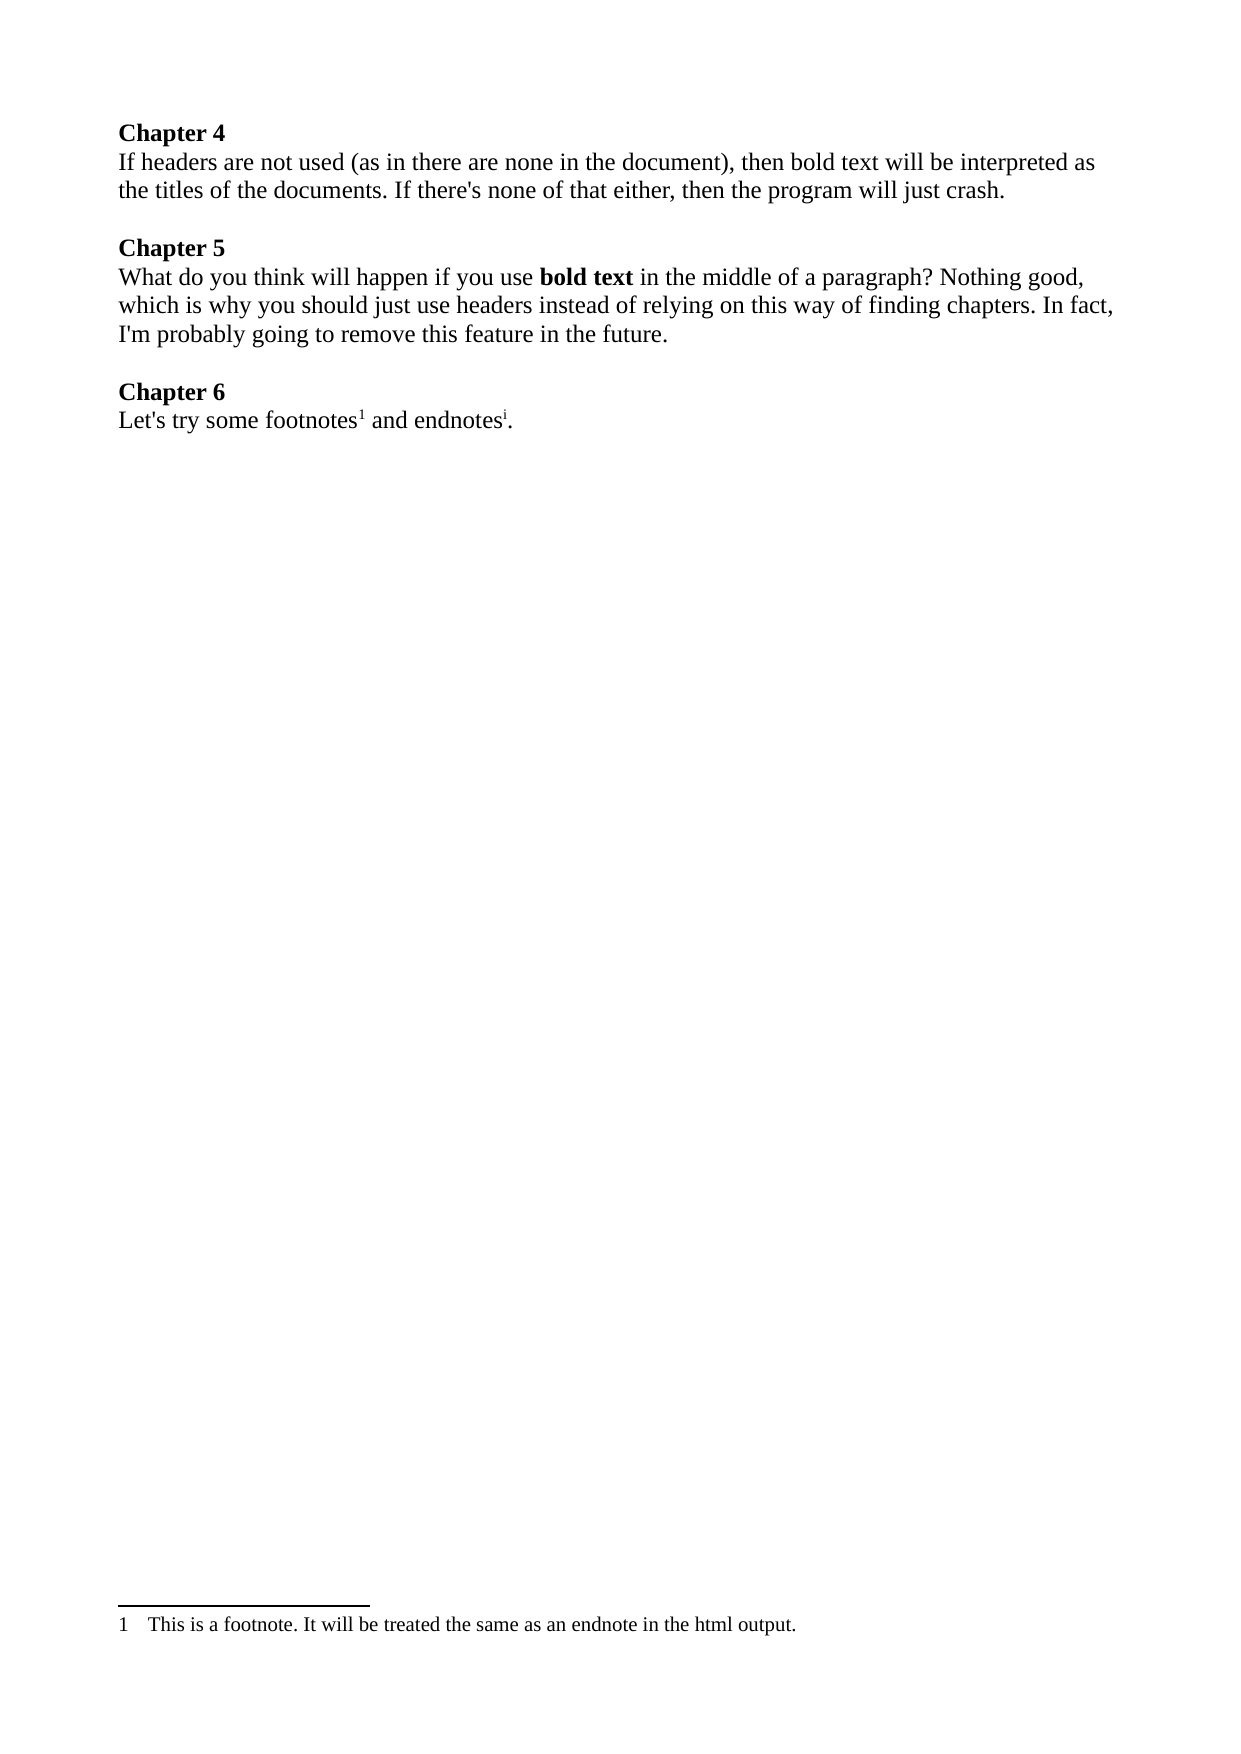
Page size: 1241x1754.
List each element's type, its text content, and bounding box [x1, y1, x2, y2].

text If headers are not used (as in there are none in the document), then bold text will be interpreted as the titles of the documents. If there's none of that either, then the program will just crash. [118, 147, 1122, 204]
text Let's try some footnotes and endnotes. [118, 406, 1122, 434]
text What do you think will happen if you use bold text in the middle of a paragraph? Nothing good, which is why you should just use headers instead of relying on this way of finding chapters. In fact, I'm probably going to remove this feature in the future. [118, 262, 1122, 348]
text This is a footnote. It will be treated the same as an endnote in the html output. [118, 1612, 1122, 1636]
text Chapter 6 [118, 377, 1122, 406]
text Chapter 4 [118, 118, 1122, 147]
text Chapter 5 [118, 233, 1122, 262]
